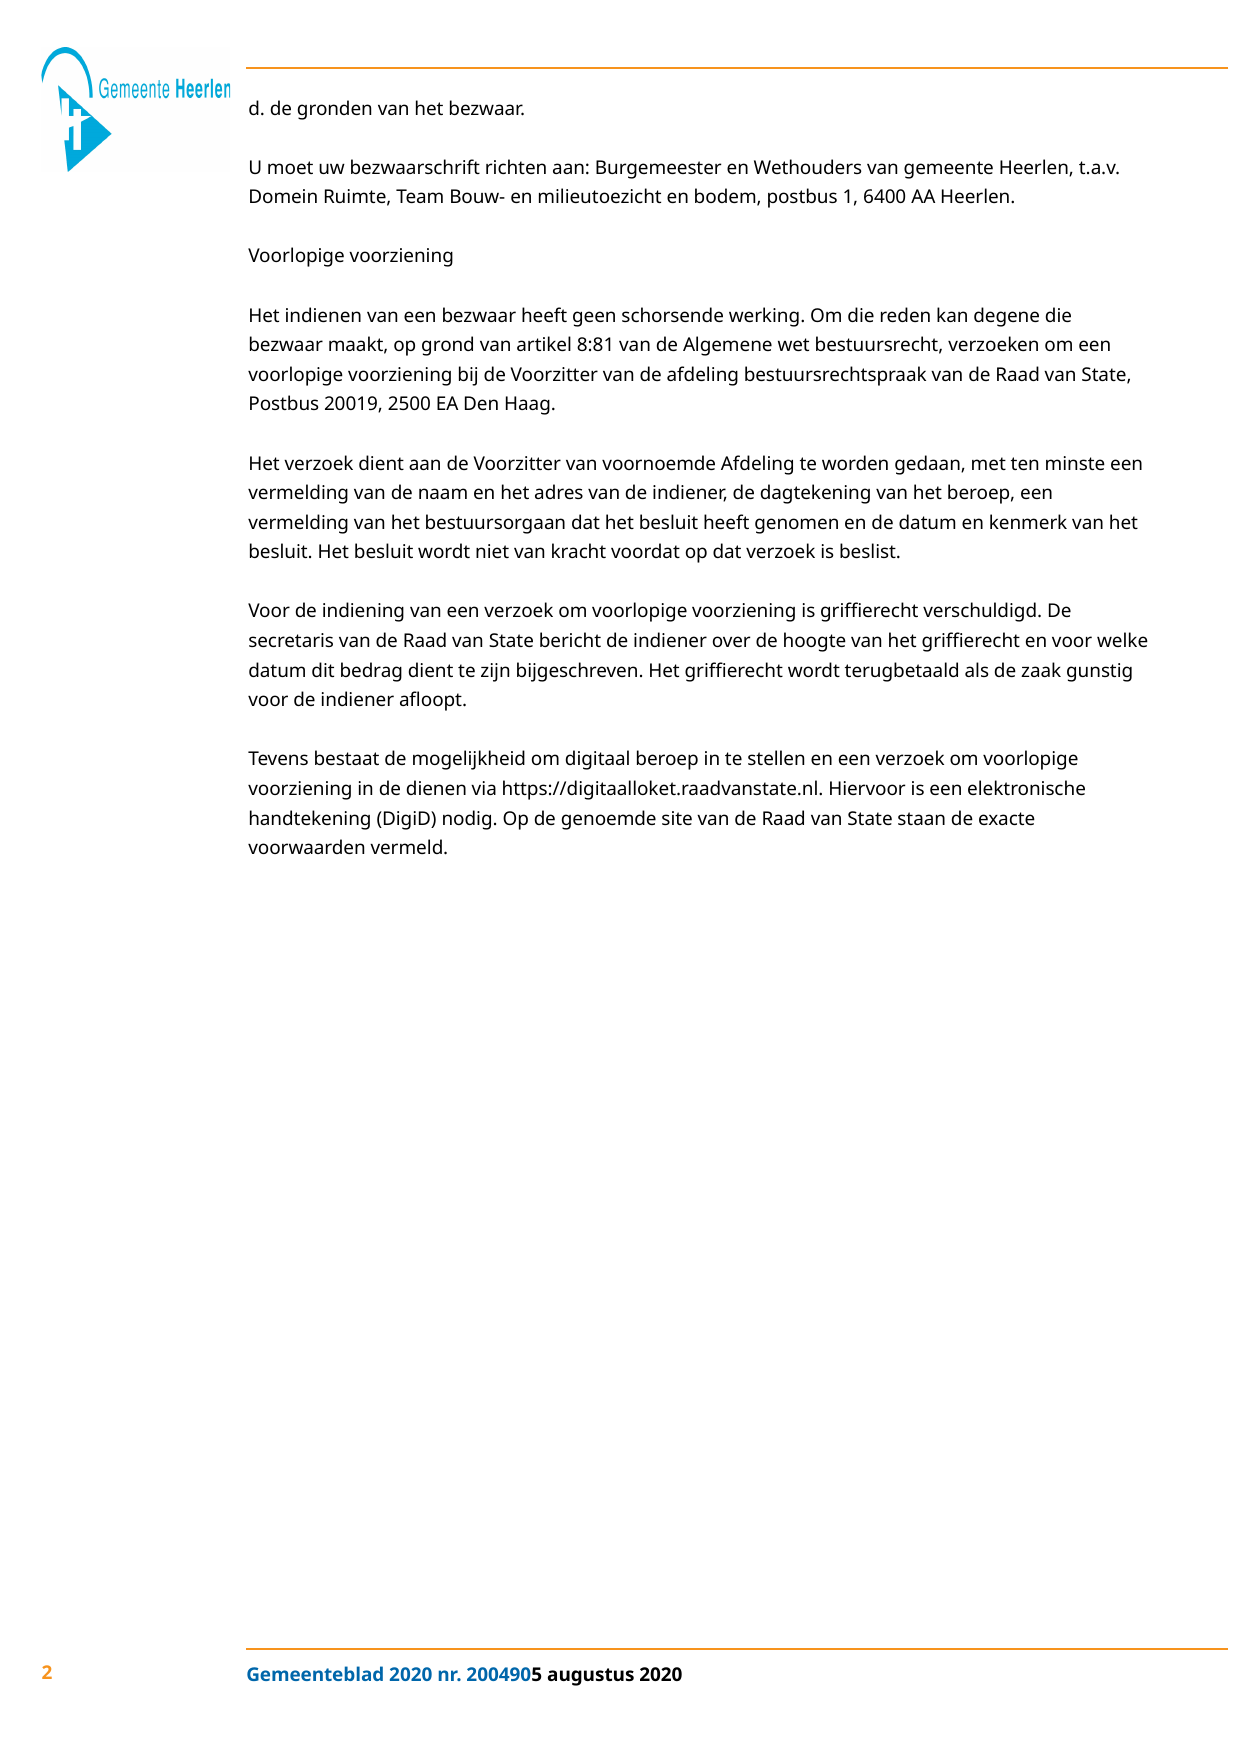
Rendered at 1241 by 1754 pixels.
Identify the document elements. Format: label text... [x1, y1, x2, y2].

text d. de gronden van het bezwaar. [248, 95, 1152, 121]
text Tevens bestaat de mogelijkheid om digitaal beroep in te stellen en een verzoek om voorlopige voorziening in de dienen via https://digitaalloket.raadvanstate.nl. Hiervoor is een elektronische handtekening (DigiD) nodig. Op de genoemde site van de Raad van State staan de exacte voorwaarden vermeld. [248, 746, 1152, 860]
text Voorlopige voorziening [248, 243, 1152, 268]
text U moet uw bezwaarschrift richten aan: Burgemeester en Wethouders van gemeente Heerlen, t.a.v. Domein Ruimte, Team Bouw- en milieutoezicht en bodem, postbus 1, 6400 AA Heerlen. [248, 154, 1152, 209]
text Het verzoek dient aan de Voorzitter van voornoemde Afdeling te worden gedaan, met ten minste een vermelding van de naam en het adres van de indiener, de dagtekening van het beroep, een vermelding van het bestuursorgaan dat het besluit heeft genomen en de datum en kenmerk van het besluit. Het besluit wordt niet van kracht voordat op dat verzoek is beslist. [248, 450, 1152, 564]
text Voor de indiening van een verzoek om voorlopige voorziening is griffierecht verschuldigd. De secretaris van de Raad van State bericht de indiener over de hoogte van het griffierecht en voor welke datum dit bedrag dient te zijn bijgeschreven. Het griffierecht wordt terugbetaald als de zaak gunstig voor de indiener afloopt. [248, 598, 1152, 712]
picture [41, 47, 59, 70]
text Het indienen van een bezwaar heeft geen schorsende werking. Om die reden kan degene die bezwaar maakt, op grond van artikel 8:81 van de Algemene wet bestuursrecht, verzoeken om een voorlopige voorziening bij de Voorzitter van de afdeling bestuursrechtspraak van de Raad van State, Postbus 20019, 2500 EA Den Haag. [248, 302, 1152, 416]
picture [41, 47, 231, 172]
